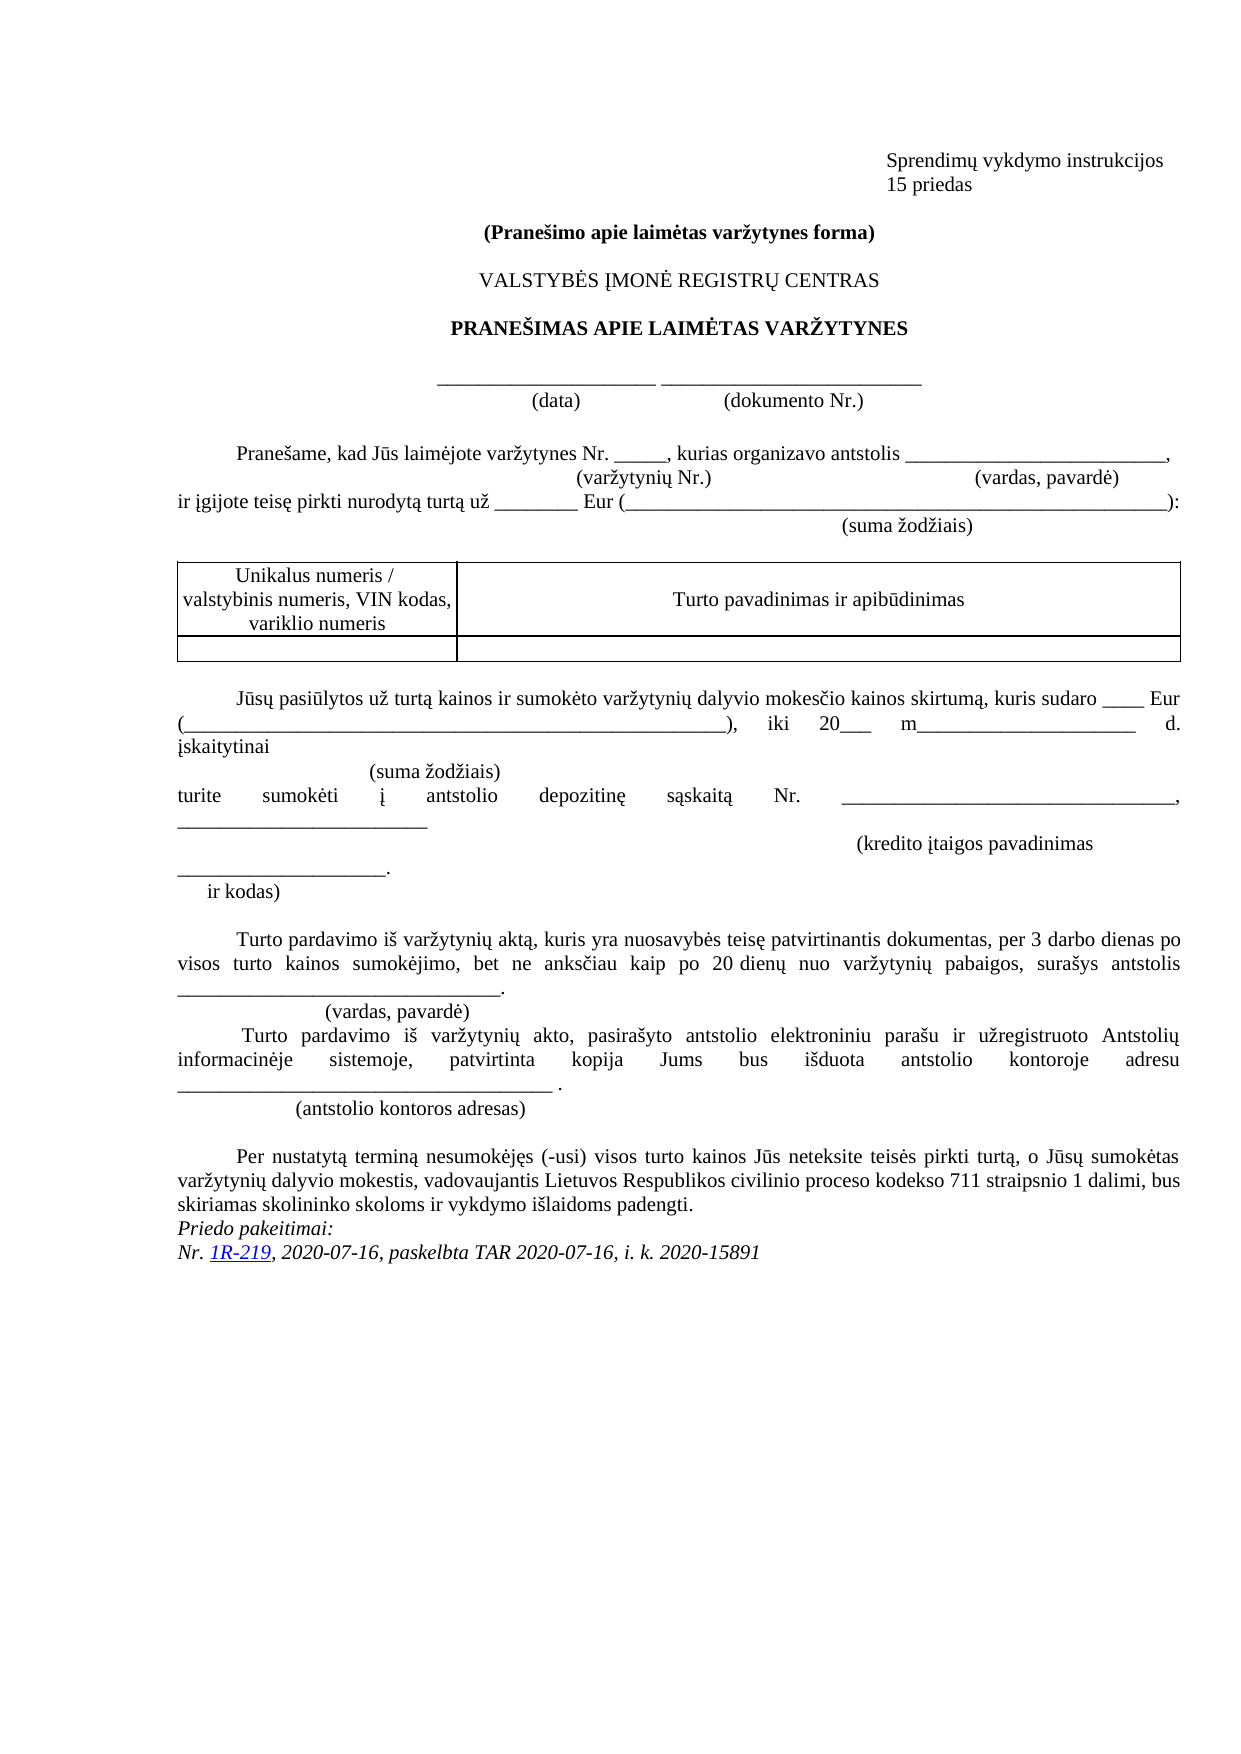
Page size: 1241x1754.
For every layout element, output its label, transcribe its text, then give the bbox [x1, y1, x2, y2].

text 15 priedas [177, 172, 1181, 196]
text (varžytynių Nr.) (vardas, pavardė) [177, 465, 1181, 489]
text (kredito įtaigos pavadinimas [177, 831, 1181, 855]
text (vardas, pavardė) [177, 999, 1181, 1023]
text (antstolio kontoros adresas) [177, 1095, 1181, 1119]
text (Pranešimo apie laimėtas varžytynes forma) [177, 220, 1181, 244]
text Per nustatytą terminą nesumokėjęs (-usi) visos turto kainos Jūs neteksite teisės pirkti turtą, o Jūsų sumokėtas varžytynių dalyvio mokestis, vadovaujantis Lietuvos Respublikos civilinio proceso kodekso 711 straipsnio 1 dalimi, bus skiriamas skolininko skoloms ir vykdymo išlaidoms padengti. [177, 1143, 1181, 1216]
text ____________________. [177, 855, 1181, 879]
table_header Unikalus numeris / valstybinis numeris, VIN kodas, variklio numeris [178, 563, 456, 635]
text (data) (dokumento Nr.) [177, 388, 1181, 412]
text (suma žodžiais) [177, 758, 1181, 783]
table_header Turto pavadinimas ir apibūdinimas [458, 563, 1180, 635]
text Pranešame, kad Jūs laimėjote varžytynes Nr. _____, kurias organizavo antstolis _________________________, [177, 441, 1181, 465]
text Turto pardavimo iš varžytynių akto, pasirašyto antstolio elektroniniu parašu ir užregistruoto Antstolių informacinėje sistemoje, patvirtinta kopija Jums bus išduota antstolio kontoroje adresu ____________________________________ . [177, 1023, 1181, 1095]
text Valstybės įmonė registrų centras [177, 268, 1181, 292]
text Nr. 1R-219, 2020-07-16, paskelbta TAR 2020-07-16, i. k. 2020-15891 [177, 1240, 1181, 1264]
text ir įgijote teisę pirkti nurodytą turtą už ________ Eur (____________________________________________________): [177, 489, 1181, 513]
text _____________________ _________________________ [177, 364, 1181, 388]
text Jūsų pasiūlytos už turtą kainos ir sumokėto varžytynių dalyvio mokesčio kainos skirtumą, kuris sudaro ____ Eur (____________________________________________________), iki 20___ m_____________________ d. įskaitytinai [177, 686, 1181, 758]
table_cell [458, 637, 1180, 661]
text Sprendimų vykdymo instrukcijos [177, 148, 1181, 172]
text (suma žodžiais) [177, 513, 1181, 537]
table_cell [178, 637, 456, 661]
text turite sumokėti į antstolio depozitinę sąskaitą Nr. ________________________________, ________________________ [177, 783, 1181, 831]
text ir kodas) [177, 879, 1181, 903]
text pranešimas apie laimėtas varžytynes [177, 316, 1181, 340]
text Turto pardavimo iš varžytynių aktą, kuris yra nuosavybės teisę patvirtinantis dokumentas, per 3 darbo dienas po visos turto kainos sumokėjimo, bet ne anksčiau kaip po 20 dienų nuo varžytynių pabaigos, surašys antstolis _______________________________. [177, 927, 1181, 999]
text Priedo pakeitimai: [177, 1216, 1181, 1240]
